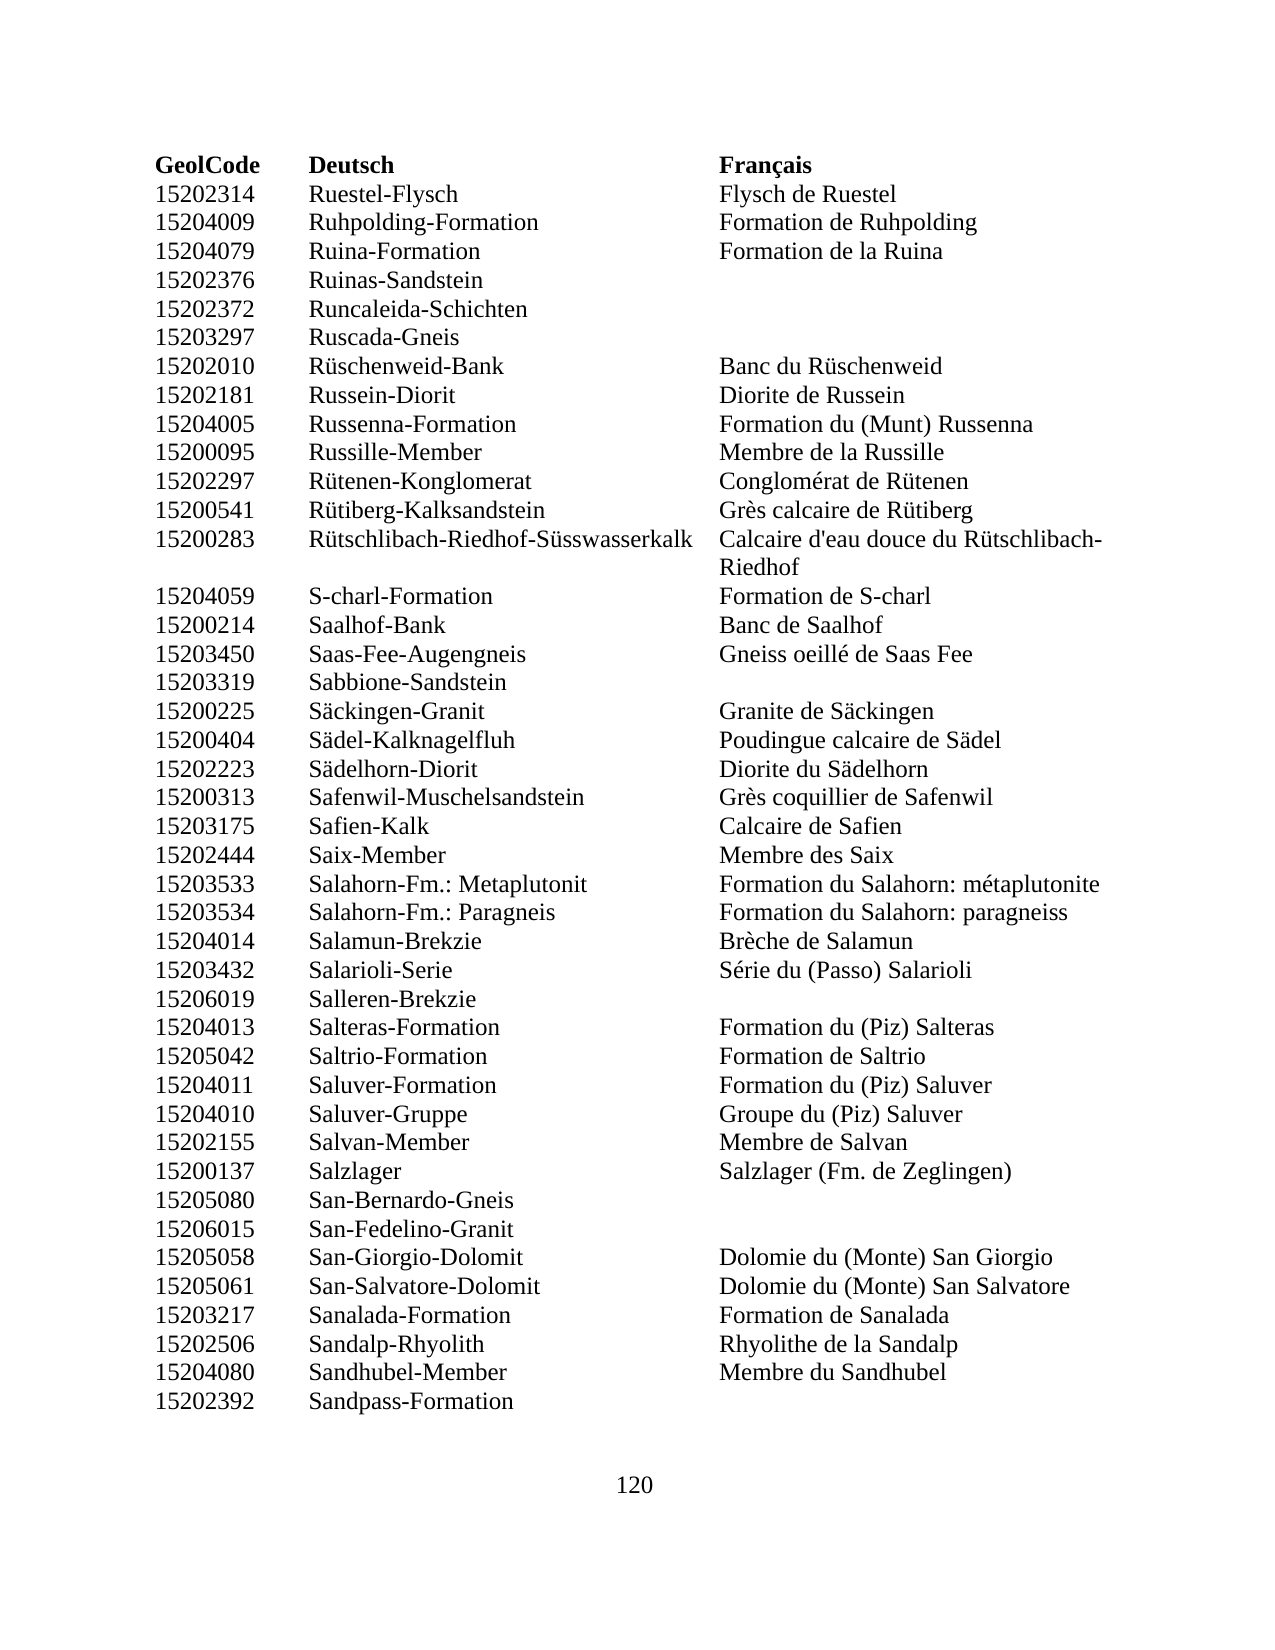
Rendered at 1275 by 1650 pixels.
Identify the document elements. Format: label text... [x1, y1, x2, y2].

table_cell 15203432 [150, 955, 304, 984]
table_cell Brèche de Salamun [714, 926, 1125, 955]
table_cell 15204009 [150, 208, 304, 236]
table_cell 15205042 [150, 1041, 304, 1070]
table_cell 15206015 [150, 1214, 304, 1242]
table_cell 15202392 [150, 1386, 304, 1415]
table_cell 15204005 [150, 409, 304, 437]
table_cell San-Bernardo-Gneis [304, 1185, 714, 1214]
table_cell Calcaire de Safien [714, 811, 1125, 840]
table_cell Groupe du (Piz) Saluver [714, 1099, 1125, 1127]
table_cell Saix-Member [304, 840, 714, 869]
table_cell [714, 265, 1125, 294]
table_cell Saas-Fee-Augengneis [304, 639, 714, 667]
table_cell Russille-Member [304, 438, 714, 466]
table_cell 15203319 [150, 668, 304, 696]
table_cell Membre de Salvan [714, 1128, 1125, 1156]
table_cell S-charl-Formation [304, 581, 714, 610]
table_cell Sädel-Kalknagelfluh [304, 725, 714, 754]
table_cell Formation de Ruhpolding [714, 208, 1125, 236]
table_cell Calcaire d'eau douce du Rütschlibach-Riedhof [714, 524, 1125, 581]
table_cell Safien-Kalk [304, 811, 714, 840]
table_cell 15200313 [150, 783, 304, 811]
table_cell Membre des Saix [714, 840, 1125, 869]
table_cell 15206019 [150, 984, 304, 1012]
table_cell Saalhof-Bank [304, 610, 714, 639]
table_cell 15202010 [150, 351, 304, 380]
table_cell Salamun-Brekzie [304, 926, 714, 955]
table_cell Ruscada-Gneis [304, 323, 714, 351]
table_cell Salahorn-Fm.: Metaplutonit [304, 869, 714, 897]
table_header GeolCode [150, 150, 304, 179]
table_cell Grès coquillier de Safenwil [714, 783, 1125, 811]
table_cell Salahorn-Fm.: Paragneis [304, 898, 714, 926]
table_cell Russein-Diorit [304, 380, 714, 409]
table_cell Formation de Sanalada [714, 1300, 1125, 1329]
table_cell 15200541 [150, 495, 304, 524]
table_cell 15202223 [150, 754, 304, 782]
table_cell Formation du Salahorn: paragneiss [714, 898, 1125, 926]
table_cell Diorite du Sädelhorn [714, 754, 1125, 782]
table_cell 15202444 [150, 840, 304, 869]
table_cell Formation du (Munt) Russenna [714, 409, 1125, 437]
table_cell Rüschenweid-Bank [304, 351, 714, 380]
table_cell Poudingue calcaire de Sädel [714, 725, 1125, 754]
table_cell 15204010 [150, 1099, 304, 1127]
table_cell 15200214 [150, 610, 304, 639]
table_cell [714, 1386, 1125, 1415]
table_cell Sanalada-Formation [304, 1300, 714, 1329]
table_cell 15200283 [150, 524, 304, 581]
table_cell [714, 984, 1125, 1012]
table_cell 15200137 [150, 1156, 304, 1185]
table_cell Granite de Säckingen [714, 696, 1125, 725]
table_cell Sabbione-Sandstein [304, 668, 714, 696]
table_cell Salvan-Member [304, 1128, 714, 1156]
table_cell 15205058 [150, 1243, 304, 1271]
table_cell [714, 668, 1125, 696]
table_cell San-Fedelino-Granit [304, 1214, 714, 1242]
table_cell 15202155 [150, 1128, 304, 1156]
table_cell Formation du Salahorn: métaplutonite [714, 869, 1125, 897]
table_cell Runcaleida-Schichten [304, 294, 714, 322]
table_cell 15203534 [150, 898, 304, 926]
table_cell Ruestel-Flysch [304, 179, 714, 207]
table_cell 15203533 [150, 869, 304, 897]
table_cell Formation de S-charl [714, 581, 1125, 610]
table_cell Ruhpolding-Formation [304, 208, 714, 236]
table_cell 15204059 [150, 581, 304, 610]
table_header Deutsch [304, 150, 714, 179]
table_cell Russenna-Formation [304, 409, 714, 437]
table_cell San-Salvatore-Dolomit [304, 1271, 714, 1300]
table_cell Dolomie du (Monte) San Giorgio [714, 1243, 1125, 1271]
table_cell 15203175 [150, 811, 304, 840]
table_cell Rhyolithe de la Sandalp [714, 1329, 1125, 1357]
table_cell 15202372 [150, 294, 304, 322]
table_cell Salzlager [304, 1156, 714, 1185]
table_cell 15205080 [150, 1185, 304, 1214]
table_cell Sandpass-Formation [304, 1386, 714, 1415]
table_cell Salarioli-Serie [304, 955, 714, 984]
table_cell Safenwil-Muschelsandstein [304, 783, 714, 811]
table_cell [714, 1185, 1125, 1214]
table_cell 15200225 [150, 696, 304, 725]
table_cell 15205061 [150, 1271, 304, 1300]
table_cell Salzlager (Fm. de Zeglingen) [714, 1156, 1125, 1185]
table_cell Saluver-Gruppe [304, 1099, 714, 1127]
table_cell Saluver-Formation [304, 1070, 714, 1099]
table_cell Rütschlibach-Riedhof-Süsswasserkalk [304, 524, 714, 581]
table_cell Dolomie du (Monte) San Salvatore [714, 1271, 1125, 1300]
table_cell Gneiss oeillé de Saas Fee [714, 639, 1125, 667]
table_cell Sädelhorn-Diorit [304, 754, 714, 782]
table_cell [714, 1214, 1125, 1242]
table_cell 15203217 [150, 1300, 304, 1329]
table_cell Diorite de Russein [714, 380, 1125, 409]
table_cell Ruina-Formation [304, 236, 714, 265]
table_cell 15200404 [150, 725, 304, 754]
table_cell 15202297 [150, 466, 304, 495]
table_cell [714, 323, 1125, 351]
table_cell Formation de la Ruina [714, 236, 1125, 265]
table_cell 15202314 [150, 179, 304, 207]
table_cell San-Giorgio-Dolomit [304, 1243, 714, 1271]
table_cell Banc du Rüschenweid [714, 351, 1125, 380]
table_cell 15204079 [150, 236, 304, 265]
table_cell Membre du Sandhubel [714, 1358, 1125, 1386]
table_cell Sandalp-Rhyolith [304, 1329, 714, 1357]
table_cell 15203297 [150, 323, 304, 351]
table_cell [714, 294, 1125, 322]
table_cell Grès calcaire de Rütiberg [714, 495, 1125, 524]
table_cell Salleren-Brekzie [304, 984, 714, 1012]
table_cell Salteras-Formation [304, 1013, 714, 1041]
table_cell Formation du (Piz) Salteras [714, 1013, 1125, 1041]
table_cell 15204013 [150, 1013, 304, 1041]
table_cell 15204011 [150, 1070, 304, 1099]
table_cell Ruinas-Sandstein [304, 265, 714, 294]
table_cell Membre de la Russille [714, 438, 1125, 466]
table_cell Rütenen-Konglomerat [304, 466, 714, 495]
table_cell 15202376 [150, 265, 304, 294]
table_cell Saltrio-Formation [304, 1041, 714, 1070]
table_cell Sandhubel-Member [304, 1358, 714, 1386]
table_cell Flysch de Ruestel [714, 179, 1125, 207]
table_cell 15203450 [150, 639, 304, 667]
table_header Français [714, 150, 1125, 179]
table_cell Säckingen-Granit [304, 696, 714, 725]
table_cell Formation du (Piz) Saluver [714, 1070, 1125, 1099]
table_cell Rütiberg-Kalksandstein [304, 495, 714, 524]
table_cell Formation de Saltrio [714, 1041, 1125, 1070]
table_cell Conglomérat de Rütenen [714, 466, 1125, 495]
table_cell Banc de Saalhof [714, 610, 1125, 639]
table_cell 15202181 [150, 380, 304, 409]
table_cell 15200095 [150, 438, 304, 466]
table_cell 15204080 [150, 1358, 304, 1386]
table_cell Série du (Passo) Salarioli [714, 955, 1125, 984]
table_cell 15202506 [150, 1329, 304, 1357]
table_cell 15204014 [150, 926, 304, 955]
